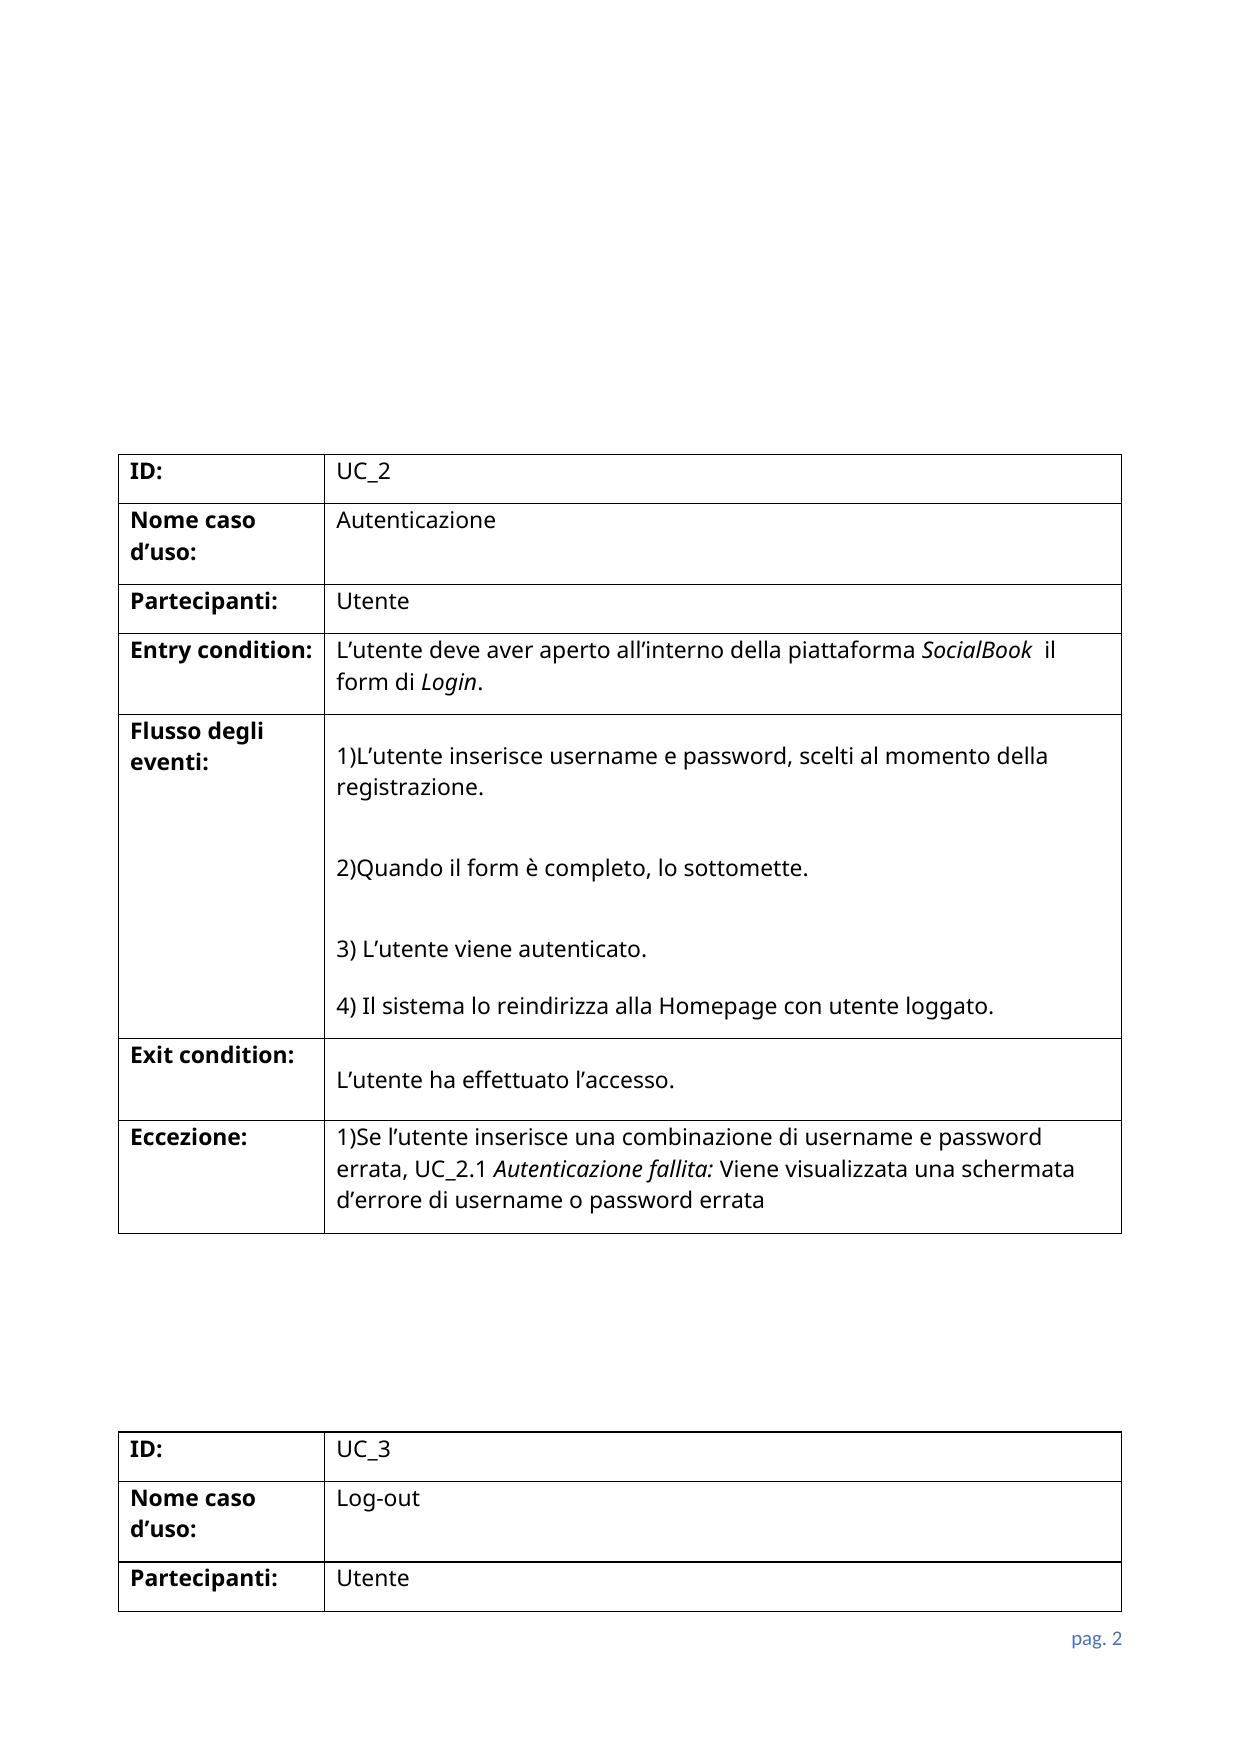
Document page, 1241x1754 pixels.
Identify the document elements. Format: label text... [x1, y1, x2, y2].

table_cell Utente [325, 585, 1121, 633]
table_cell 1)L’utente inserisce username e password, scelti al momento della registrazione. 2)Quando il form è completo, lo sottomette. 3) L’utente viene autenticato. 4) Il sistema lo reindirizza alla Homepage con utente loggato. [325, 715, 1121, 1038]
table_cell 1)Se l’utente inserisce una combinazione di username e password errata, UC_2.1 Autenticazione fallita: Viene visualizzata una schermata d’errore di username o password errata [325, 1121, 1121, 1232]
table_cell L’utente ha effettuato l’accesso. [325, 1039, 1121, 1120]
table_cell Utente [325, 1563, 1121, 1611]
table_cell Partecipanti: [119, 1563, 324, 1611]
table_cell Nome caso d’uso: [119, 504, 324, 584]
table_cell L’utente deve aver aperto all’interno della piattaforma SocialBook il form di Login. [325, 634, 1121, 714]
table_header ID: [119, 1433, 324, 1481]
table_cell Autenticazione [325, 504, 1121, 584]
table_cell Exit condition: [119, 1039, 324, 1120]
table_cell Flusso degli eventi: [119, 715, 324, 1038]
table_cell Log-out [325, 1482, 1121, 1561]
table_cell Eccezione: [119, 1121, 324, 1232]
table_header UC_2 [325, 455, 1121, 503]
table_cell Partecipanti: [119, 585, 324, 633]
table_header ID: [119, 455, 324, 503]
table_header UC_3 [325, 1433, 1121, 1481]
table_cell Entry condition: [119, 634, 324, 714]
table_cell Nome caso d’uso: [119, 1482, 324, 1561]
